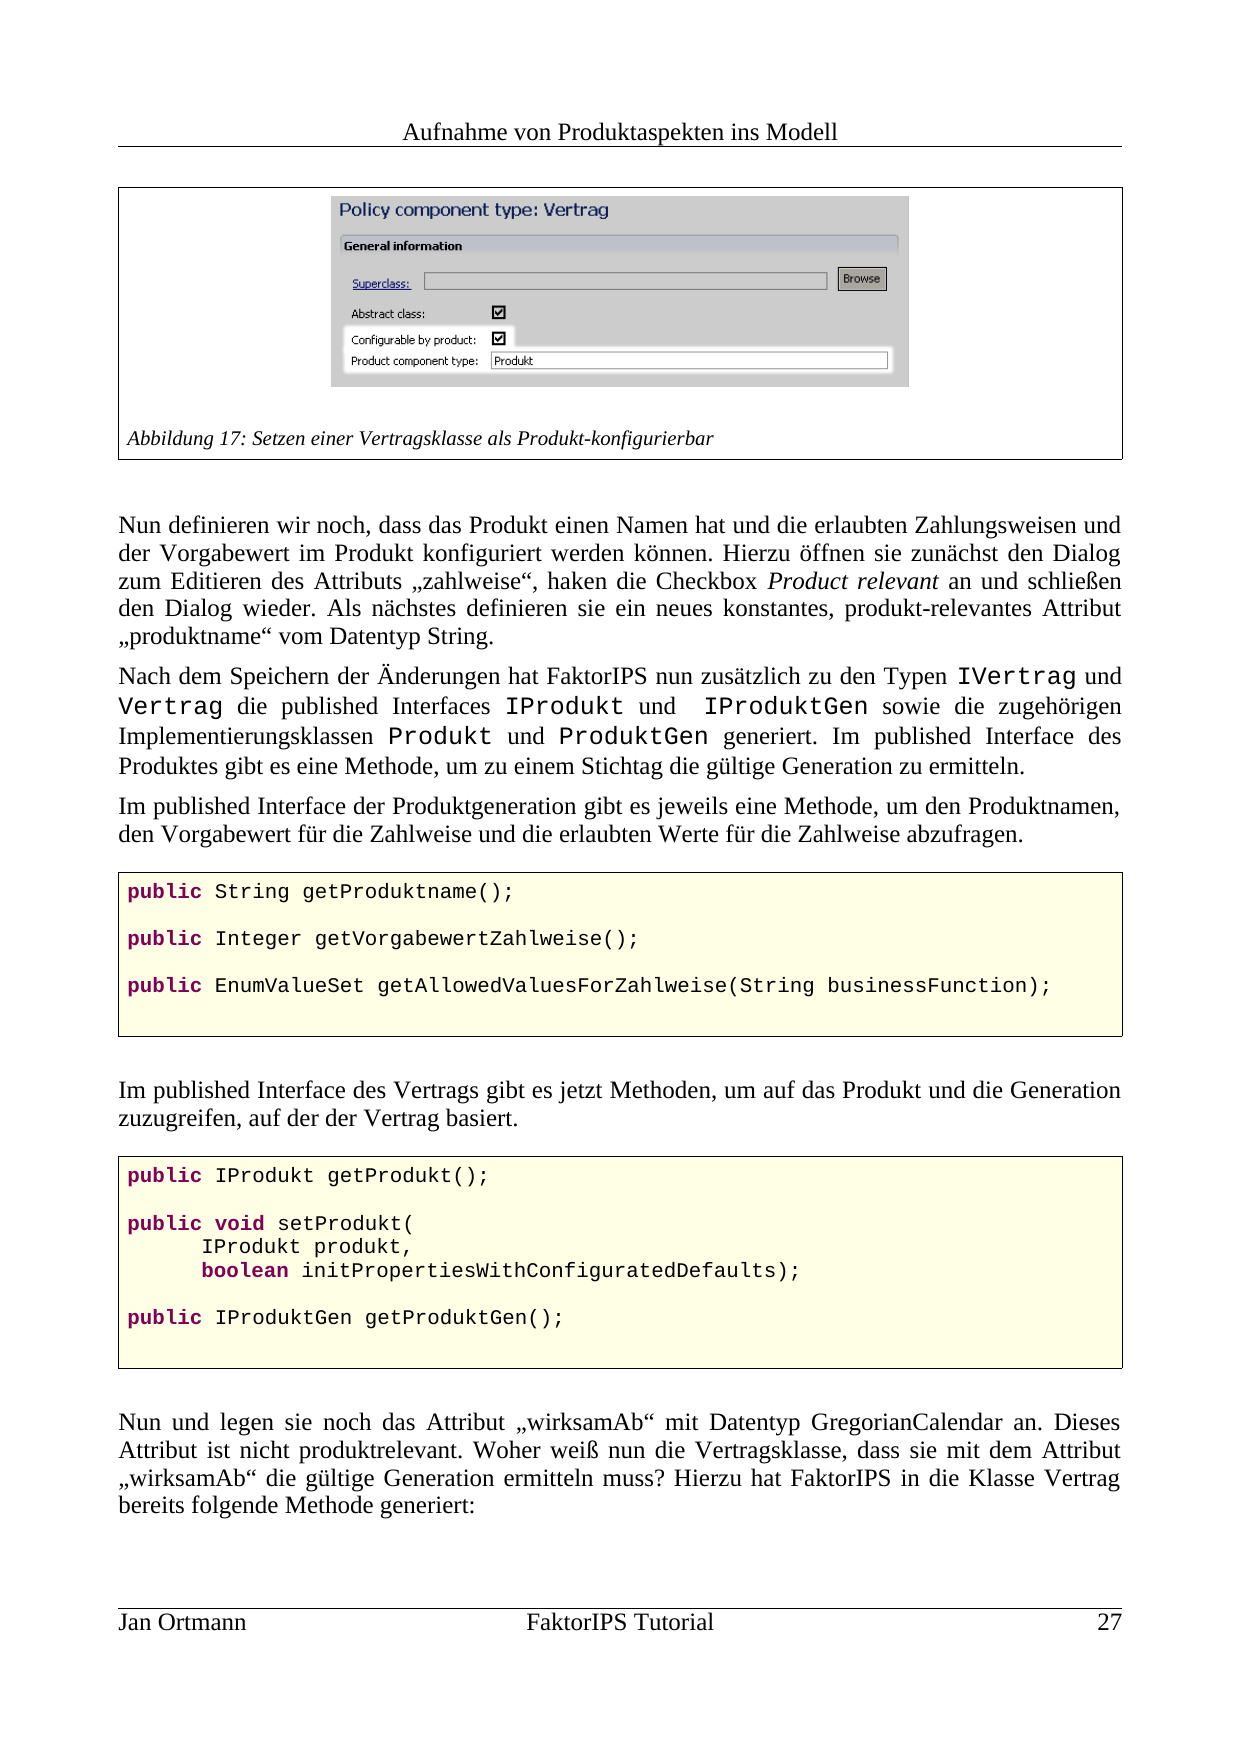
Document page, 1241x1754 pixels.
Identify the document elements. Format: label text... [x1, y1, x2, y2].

text public IProduktGen getProduktGen(); [127, 1307, 1113, 1331]
text Nun definieren wir noch, dass das Produkt einen Namen hat und die erlaubten Zahlungsweisen und der Vorgabewert im Produkt konfiguriert werden können. Hierzu öffnen sie zunächst den Dialog zum Editieren des Attributs „zahlweise“, haken die Checkbox Product relevant an und schließen den Dialog wieder. Als nächstes definieren sie ein neues konstantes, produkt-relevantes Attribut „produktname“ vom Datentyp String. [118, 511, 1122, 650]
text public void setProdukt( [127, 1212, 1113, 1236]
text Nun und legen sie noch das Attribut „wirksamAb“ mit Datentyp GregorianCalendar an. Dieses Attribut ist nicht produktrelevant. Woher weiß nun die Vertragsklasse, dass sie mit dem Attribut „wirksamAb“ die gültige Generation ermitteln muss? Hierzu hat FaktorIPS in die Klasse Vertrag bereits folgende Methode generiert: [118, 1408, 1122, 1519]
text Nach dem Speichern der Änderungen hat FaktorIPS nun zusätzlich zu den Typen IVertrag und Vertrag die published Interfaces IProdukt und IProduktGen sowie die zugehörigen Implementierungsklassen Produkt und ProduktGen generiert. Im published Interface des Produktes gibt es eine Methode, um zu einem Stichtag die gültige Generation zu ermitteln. [118, 662, 1122, 779]
picture [331, 196, 909, 387]
text public EnumValueSet getAllowedValuesForZahlweise(String businessFunction); [127, 975, 1113, 999]
text boolean initPropertiesWithConfiguratedDefaults); [127, 1260, 1113, 1283]
text Im published Interface des Vertrags gibt es jetzt Methoden, um auf das Produkt und die Generation zuzugreifen, auf der der Vertrag basiert. [118, 1076, 1122, 1132]
text Im published Interface der Produktgeneration gibt es jeweils eine Methode, um den Produktnamen, den Vorgabewert für die Zahlweise und die erlaubten Werte für die Zahlweise abzufragen. [118, 792, 1122, 847]
text IProdukt produkt, [127, 1236, 1113, 1260]
text public IProdukt getProdukt(); [127, 1165, 1113, 1189]
text public String getProduktname(); [127, 881, 1113, 904]
text public Integer getVorgabewertZahlweise(); [127, 928, 1113, 952]
text Abbildung 17: Setzen einer Vertragsklasse als Produkt-konfigurierbar [127, 427, 1113, 450]
